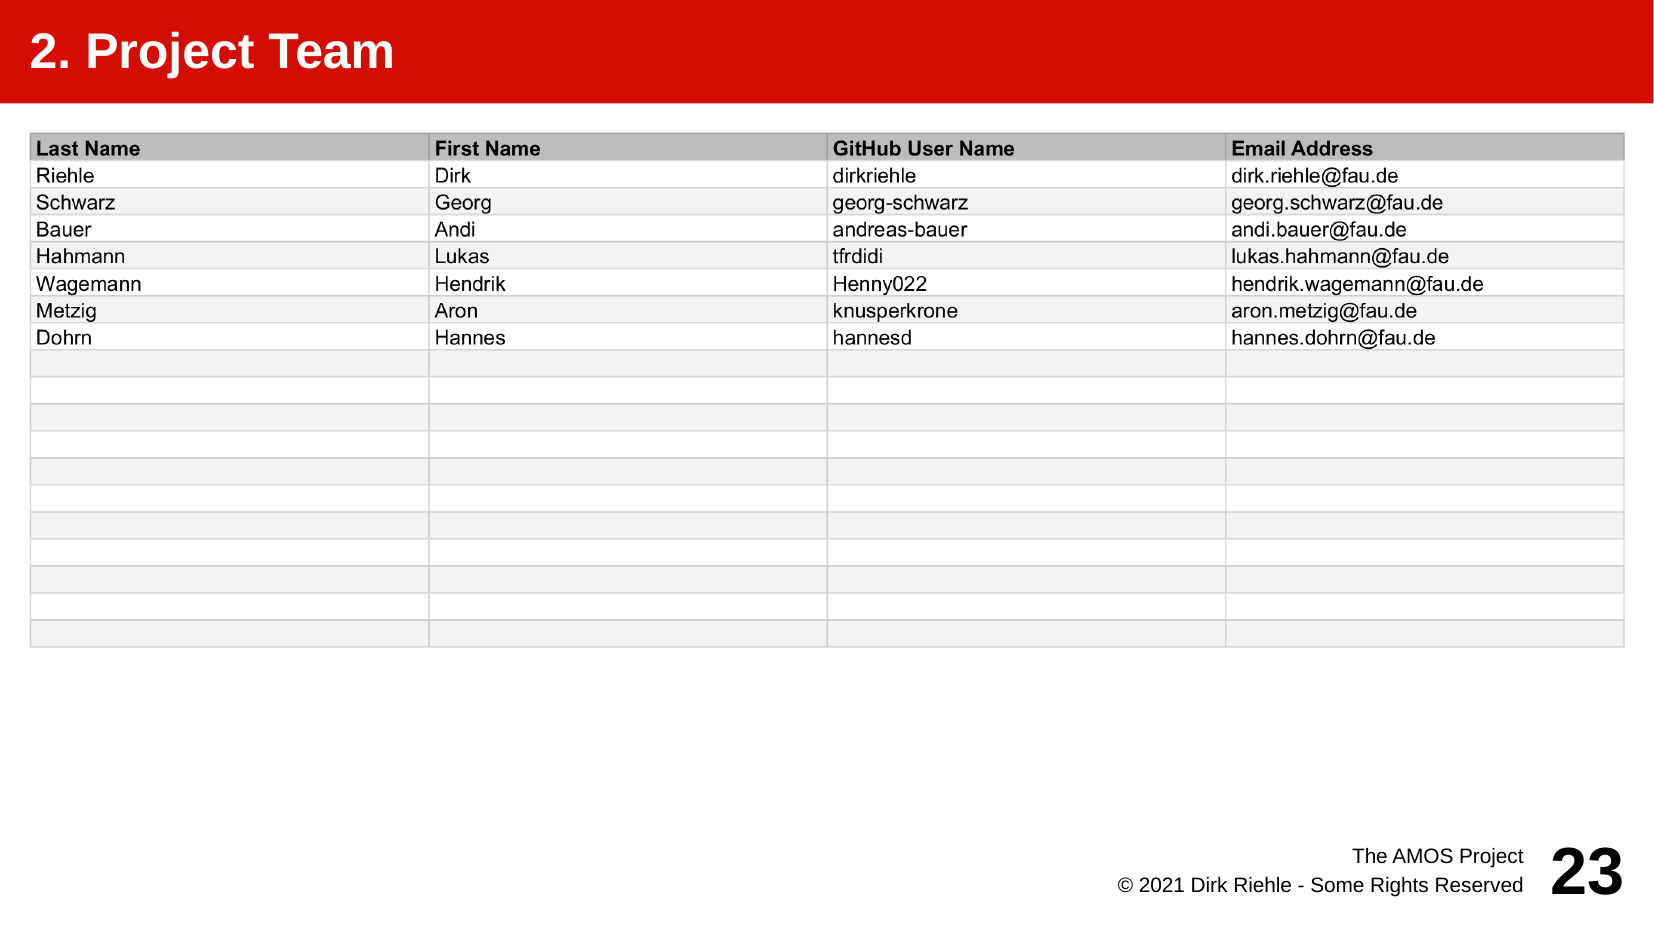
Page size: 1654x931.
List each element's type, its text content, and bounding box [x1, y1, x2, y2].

title 2. Project Team [0, 0, 1654, 104]
picture [29, 132, 1625, 648]
